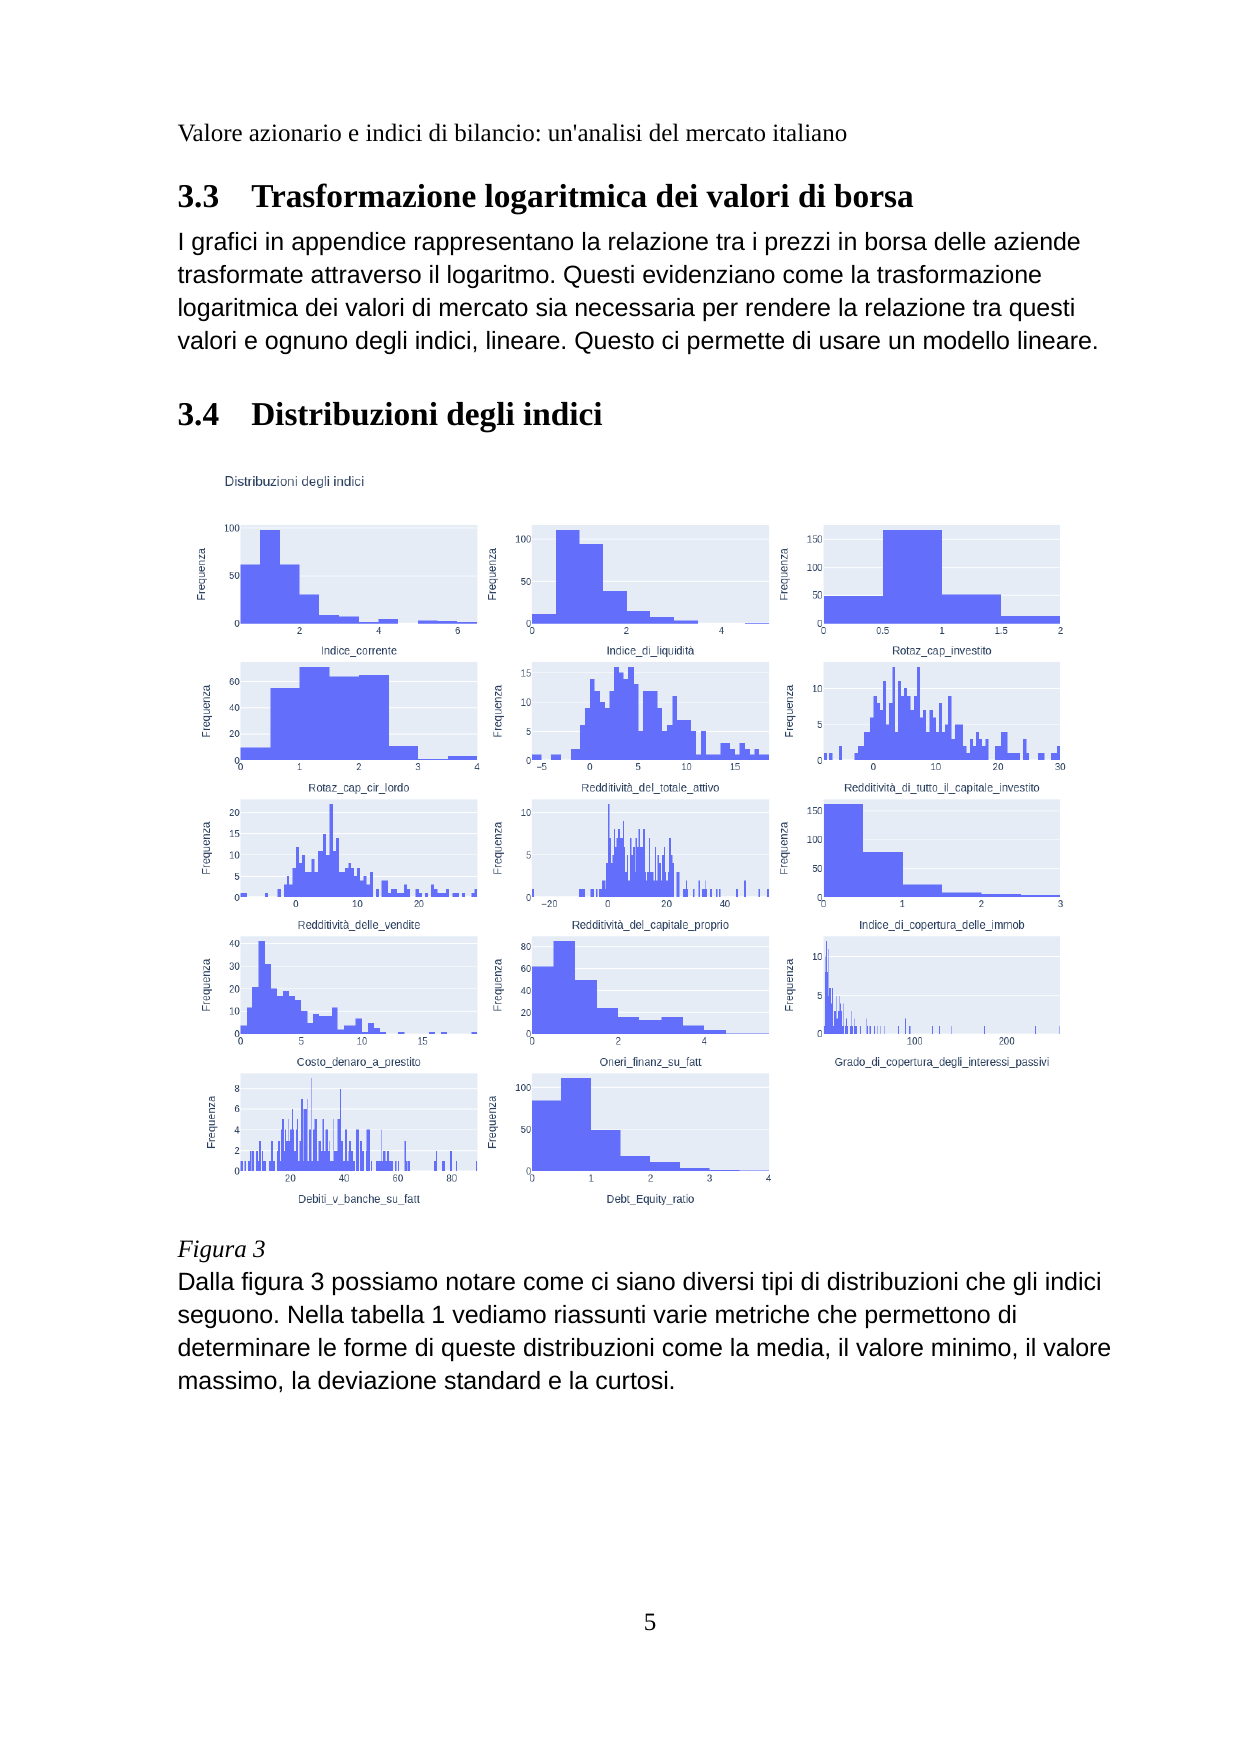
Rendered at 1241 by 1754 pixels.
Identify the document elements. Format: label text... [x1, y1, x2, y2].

picture [177, 446, 1123, 1234]
text Figura 3 [177, 1234, 1122, 1263]
text Dalla figura 3 possiamo notare come ci siano diversi tipi di distribuzioni che gli indici seguono. Nella tabella 1 vediamo riassunti varie metriche che permettono di determinare le forme di queste distribuzioni come la media, il valore minimo, il valore massimo, la deviazione standard e la curtosi. [177, 1263, 1122, 1395]
subtitle Distribuzioni degli indici [177, 395, 1122, 433]
subtitle Trasformazione logaritmica dei valori di borsa [177, 176, 1122, 215]
text I grafici in appendice rappresentano la relazione tra i prezzi in borsa delle aziende trasformate attraverso il logaritmo. Questi evidenziano come la trasformazione logaritmica dei valori di mercato sia necessaria per rendere la relazione tra questi valori e ognuno degli indici, lineare. Questo ci permette di usare un modello lineare. [177, 227, 1122, 355]
subtitle [177, 434, 1122, 446]
